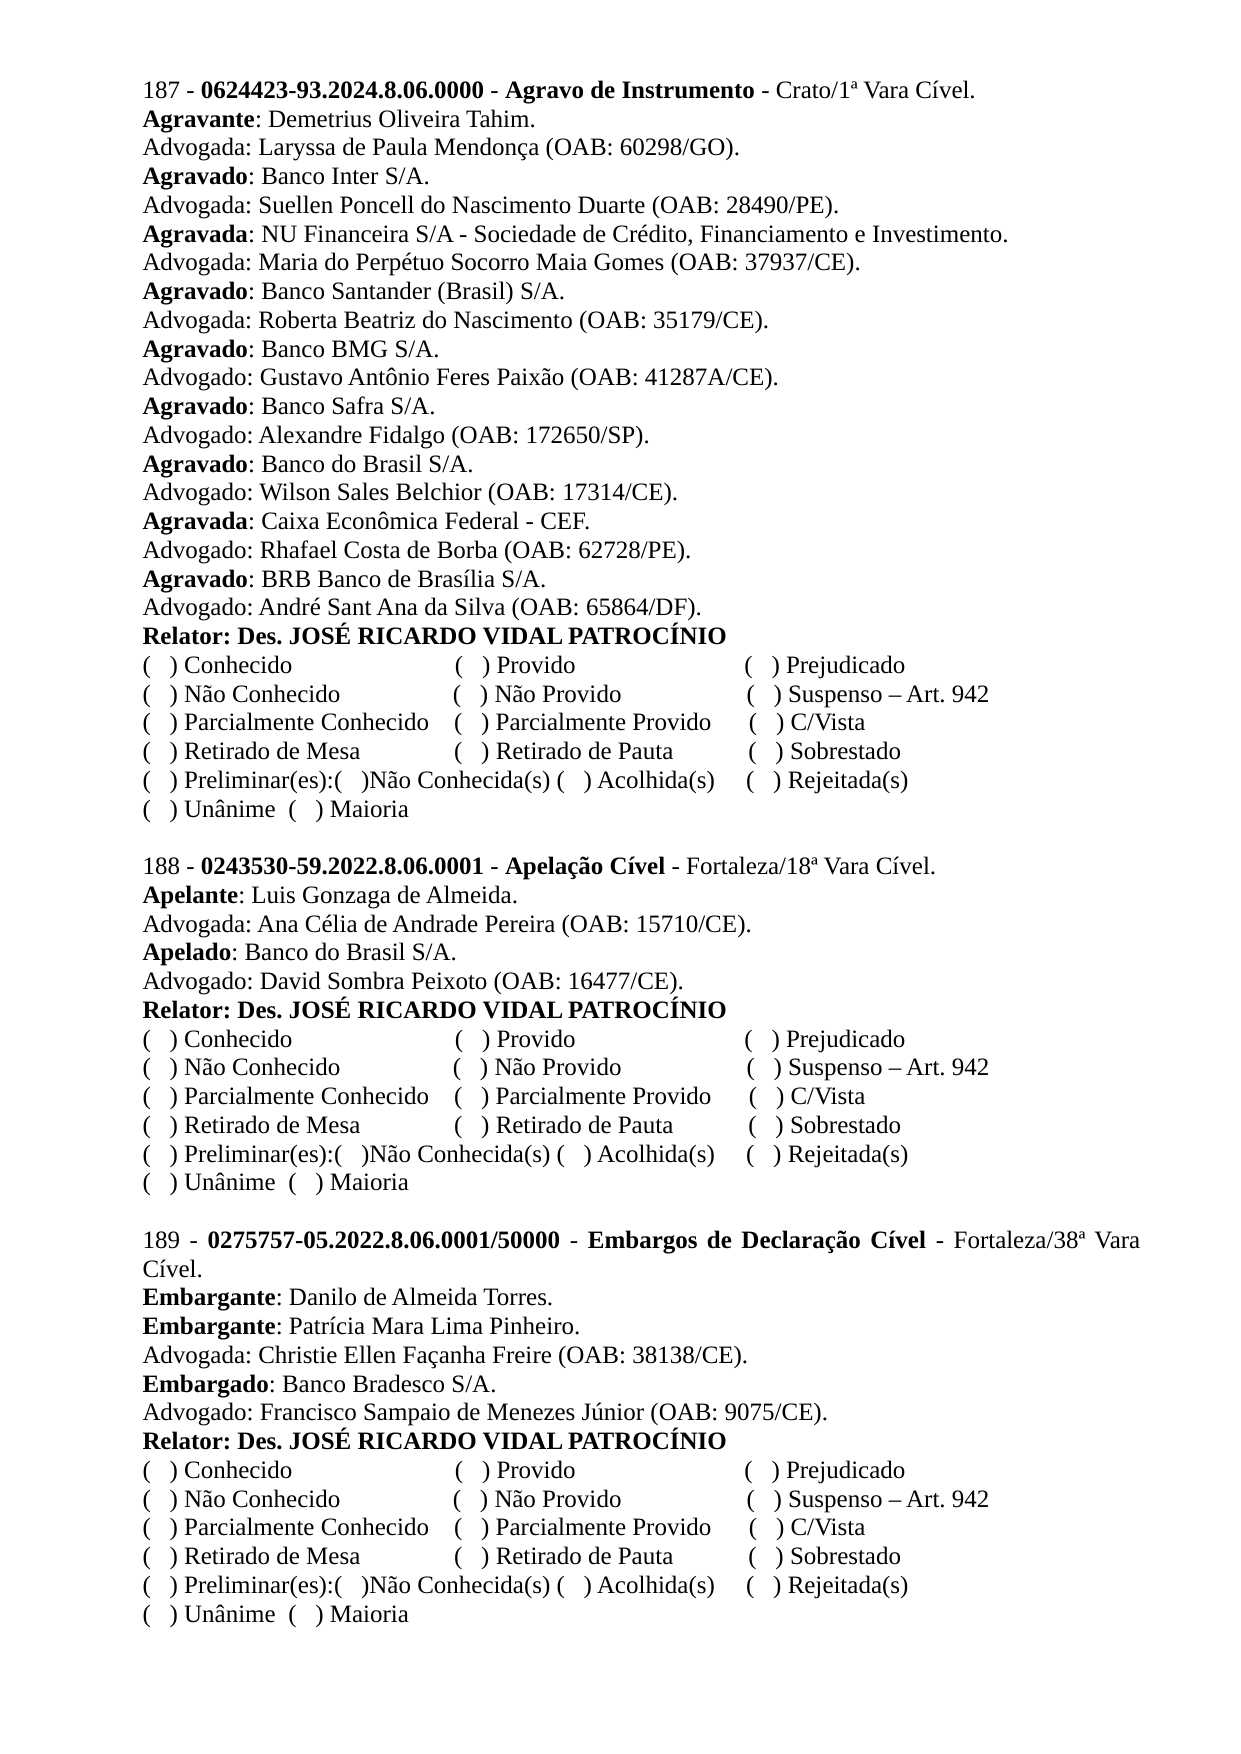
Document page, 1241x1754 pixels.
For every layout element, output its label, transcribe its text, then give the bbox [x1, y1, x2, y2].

text ( ) Não Conhecido ( ) Não Provido ( ) Suspenso – Art. 942 [142, 1484, 1158, 1512]
text ( ) Unânime ( ) Maioria [142, 1599, 1158, 1627]
text ( ) Conhecido ( ) Provido ( ) Prejudicado [142, 1455, 1141, 1484]
text Apelante: Luis Gonzaga de Almeida. [142, 880, 1141, 909]
text ( ) Unânime ( ) Maioria [142, 794, 1158, 822]
text ( ) Não Conhecido ( ) Não Provido ( ) Suspenso – Art. 942 [142, 1052, 1158, 1081]
text Agravado: Banco Inter S/A. [142, 161, 1141, 190]
text Advogada: Ana Célia de Andrade Pereira (OAB: 15710/CE). [142, 909, 1141, 937]
text Embargante: Danilo de Almeida Torres. [142, 1282, 1141, 1311]
text Agravada: Caixa Econômica Federal - CEF. [142, 506, 1141, 535]
text Relator: Des. JOSÉ RICARDO VIDAL PATROCÍNIO [142, 621, 1141, 650]
text Relator: Des. JOSÉ RICARDO VIDAL PATROCÍNIO [142, 1426, 1141, 1455]
text 189 - 0275757-05.2022.8.06.0001/50000 - Embargos de Declaração Cível - Fortaleza/38ª Vara Cível. [142, 1225, 1141, 1282]
text Advogada: Maria do Perpétuo Socorro Maia Gomes (OAB: 37937/CE). [142, 247, 1141, 276]
text Advogado: Gustavo Antônio Feres Paixão (OAB: 41287A/CE). [142, 362, 1141, 391]
text Advogada: Christie Ellen Façanha Freire (OAB: 38138/CE). [142, 1340, 1141, 1369]
text ( ) Preliminar(es):( )Não Conhecida(s) ( ) Acolhida(s) ( ) Rejeitada(s) [142, 1139, 1158, 1167]
text ( ) Unânime ( ) Maioria [142, 1167, 1158, 1196]
text ( ) Retirado de Mesa ( ) Retirado de Pauta ( ) Sobrestado [142, 1110, 1158, 1139]
text ( ) Parcialmente Conhecido ( ) Parcialmente Provido ( ) C/Vista [142, 707, 1158, 736]
text Embargado: Banco Bradesco S/A. [142, 1369, 1141, 1397]
text Agravado: BRB Banco de Brasília S/A. [142, 564, 1141, 592]
text Agravado: Banco BMG S/A. [142, 334, 1141, 362]
text ( ) Conhecido ( ) Provido ( ) Prejudicado [142, 1024, 1141, 1052]
text ( ) Preliminar(es):( )Não Conhecida(s) ( ) Acolhida(s) ( ) Rejeitada(s) [142, 765, 1158, 794]
text Advogada: Roberta Beatriz do Nascimento (OAB: 35179/CE). [142, 305, 1141, 334]
text Agravado: Banco do Brasil S/A. [142, 449, 1141, 477]
text Agravado: Banco Santander (Brasil) S/A. [142, 276, 1141, 305]
text Advogado: Rhafael Costa de Borba (OAB: 62728/PE). [142, 535, 1141, 564]
text Embargante: Patrícia Mara Lima Pinheiro. [142, 1311, 1141, 1340]
text ( ) Conhecido ( ) Provido ( ) Prejudicado [142, 650, 1141, 679]
text Advogada: Suellen Poncell do Nascimento Duarte (OAB: 28490/PE). [142, 190, 1141, 219]
text ( ) Retirado de Mesa ( ) Retirado de Pauta ( ) Sobrestado [142, 1541, 1158, 1570]
text 187 - 0624423-93.2024.8.06.0000 - Agravo de Instrumento - Crato/1ª Vara Cível. [142, 75, 1141, 104]
text ( ) Retirado de Mesa ( ) Retirado de Pauta ( ) Sobrestado [142, 736, 1158, 765]
text 188 - 0243530-59.2022.8.06.0001 - Apelação Cível - Fortaleza/18ª Vara Cível. [142, 851, 1141, 880]
text Advogado: Wilson Sales Belchior (OAB: 17314/CE). [142, 477, 1141, 506]
text Agravante: Demetrius Oliveira Tahim. [142, 104, 1141, 132]
text Advogada: Laryssa de Paula Mendonça (OAB: 60298/GO). [142, 132, 1141, 161]
text Advogado: David Sombra Peixoto (OAB: 16477/CE). [142, 966, 1141, 995]
text Agravada: NU Financeira S/A - Sociedade de Crédito, Financiamento e Investimento. [142, 219, 1141, 247]
text Advogado: André Sant Ana da Silva (OAB: 65864/DF). [142, 592, 1141, 621]
text Agravado: Banco Safra S/A. [142, 391, 1141, 420]
text ( ) Preliminar(es):( )Não Conhecida(s) ( ) Acolhida(s) ( ) Rejeitada(s) [142, 1570, 1158, 1599]
text ( ) Parcialmente Conhecido ( ) Parcialmente Provido ( ) C/Vista [142, 1081, 1158, 1110]
text Advogado: Francisco Sampaio de Menezes Júnior (OAB: 9075/CE). [142, 1397, 1141, 1426]
text Relator: Des. JOSÉ RICARDO VIDAL PATROCÍNIO [142, 995, 1141, 1024]
text Advogado: Alexandre Fidalgo (OAB: 172650/SP). [142, 420, 1141, 449]
text Apelado: Banco do Brasil S/A. [142, 937, 1141, 966]
text ( ) Parcialmente Conhecido ( ) Parcialmente Provido ( ) C/Vista [142, 1512, 1158, 1541]
text ( ) Não Conhecido ( ) Não Provido ( ) Suspenso – Art. 942 [142, 679, 1158, 707]
